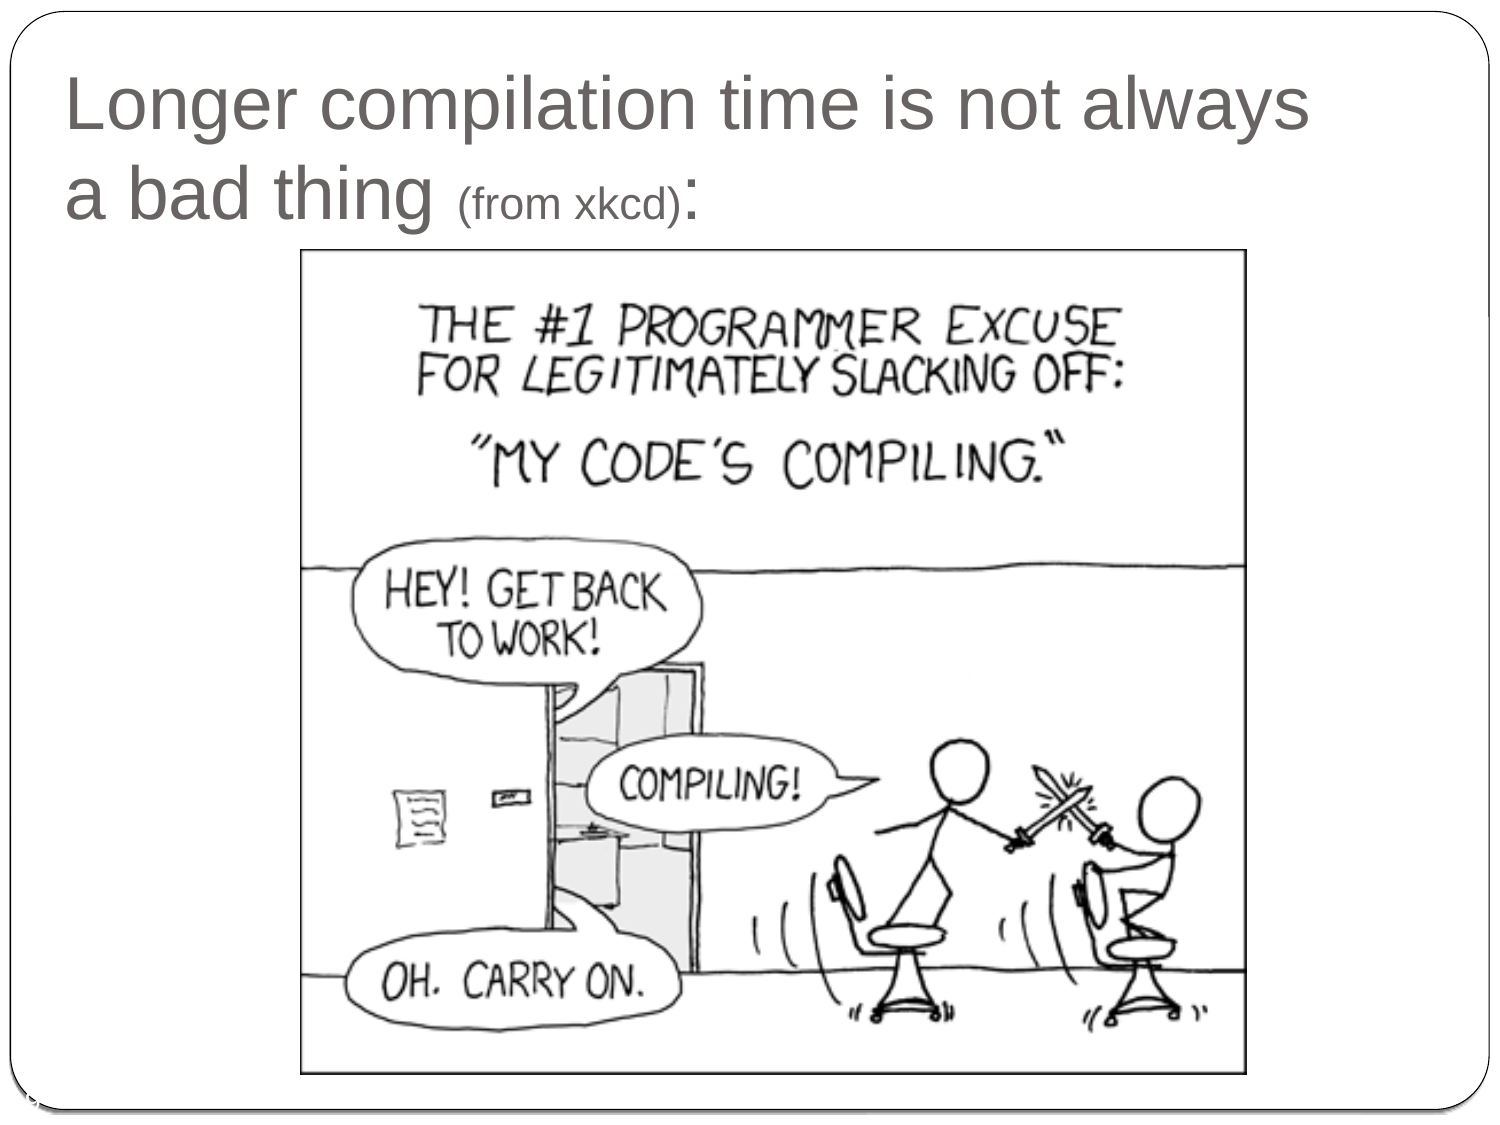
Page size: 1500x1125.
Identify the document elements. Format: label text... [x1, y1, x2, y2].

title Longer compilation time is not always a bad thing (from xkcd): [50, 45, 1450, 250]
picture [300, 249, 1247, 1075]
slide_number [0, 1074, 50, 1125]
